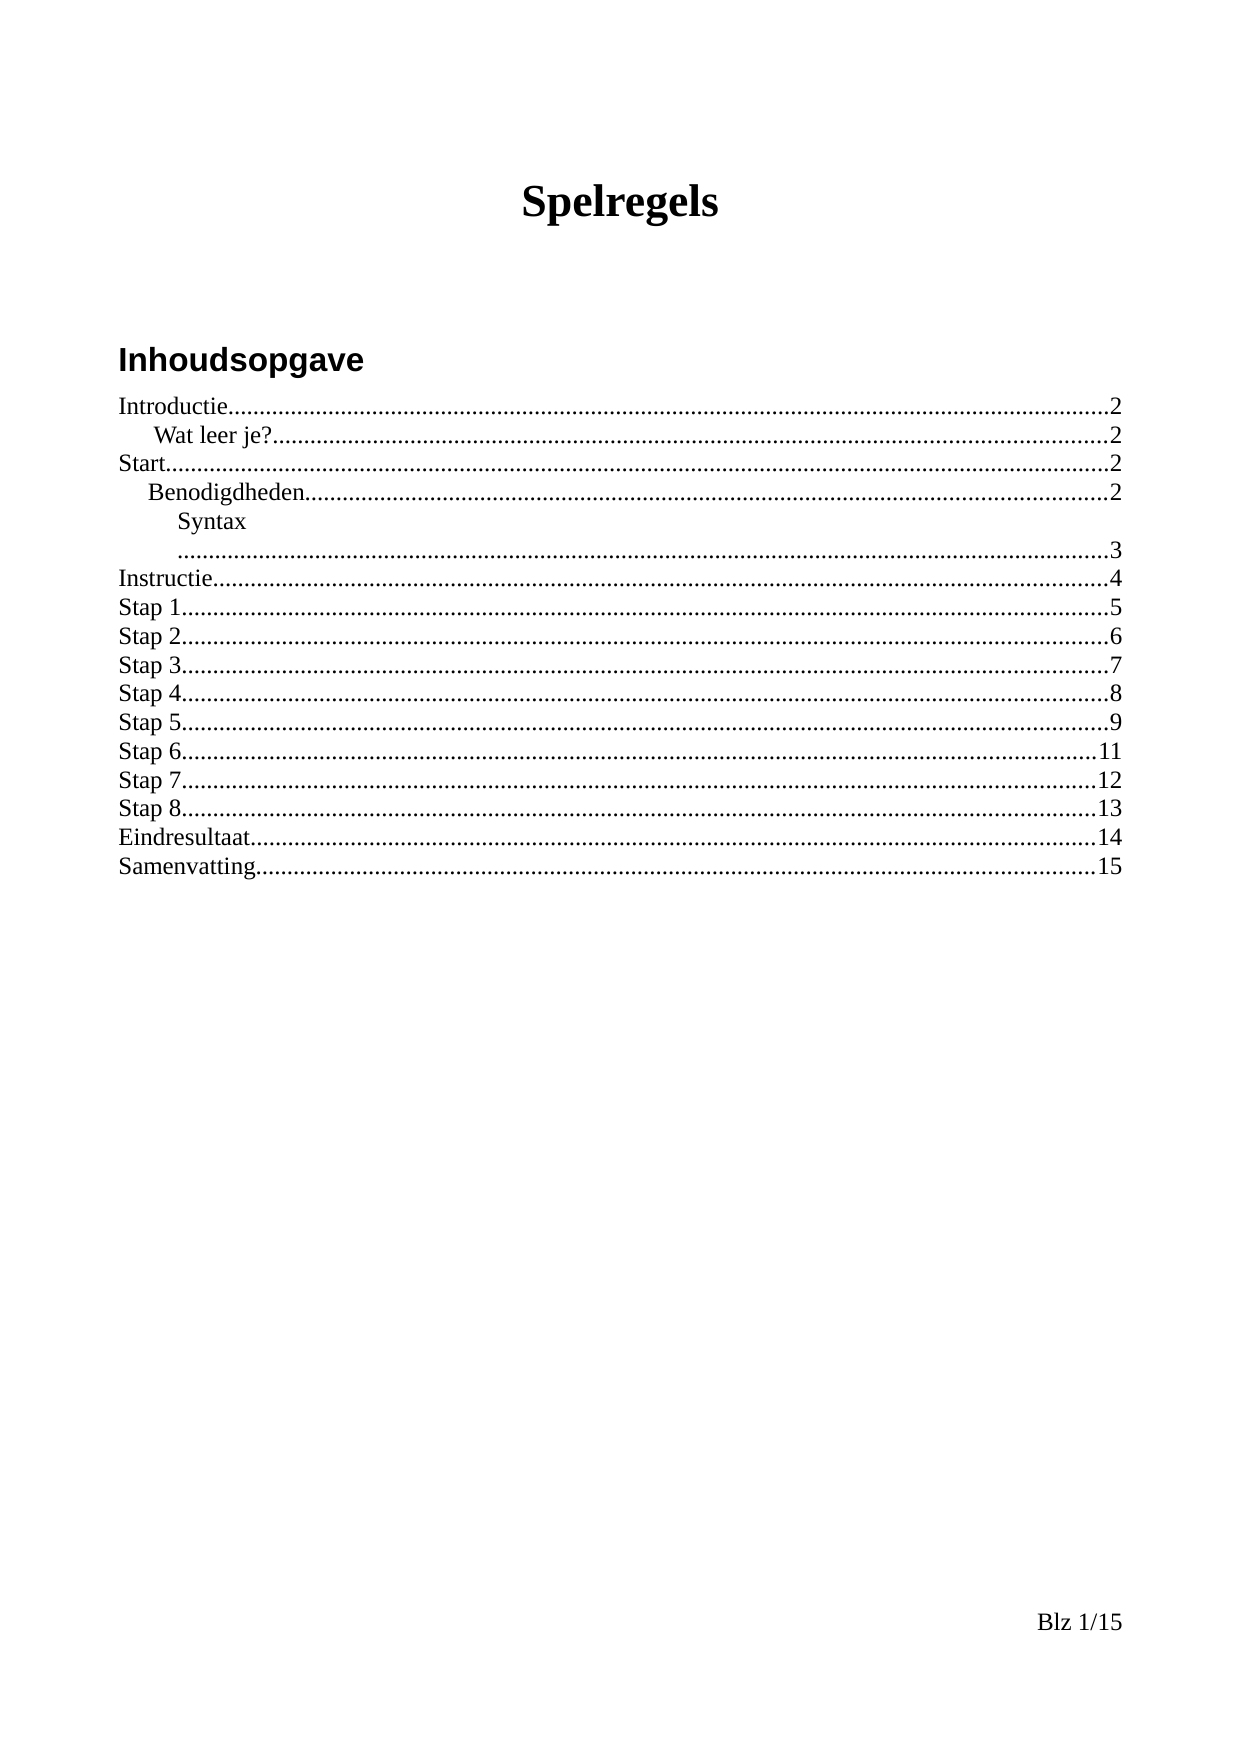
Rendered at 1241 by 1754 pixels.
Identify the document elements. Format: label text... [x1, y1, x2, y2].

text Benodigdheden 2 [148, 477, 1122, 506]
text Spelregels [118, 174, 1122, 226]
text Stap 1 5 [118, 592, 1122, 621]
text Stap 3 7 [118, 650, 1122, 678]
text Stap 8 13 [118, 793, 1122, 822]
text Eindresultaat 14 [118, 822, 1122, 851]
text Syntax 3 [177, 506, 1122, 563]
text Stap 6 11 [118, 736, 1122, 765]
text Stap 4 8 [118, 678, 1122, 707]
text Stap 2 6 [118, 621, 1122, 650]
text Wat leer je? 2 [148, 420, 1122, 448]
text Stap 5 9 [118, 707, 1122, 736]
text Introductie 2 [118, 391, 1122, 420]
subtitle Inhoudsopgave [118, 340, 1122, 378]
text Stap 7 12 [118, 765, 1122, 793]
text Start 2 [118, 448, 1122, 477]
text Instructie 4 [118, 563, 1122, 592]
text Samenvatting 15 [118, 851, 1122, 880]
